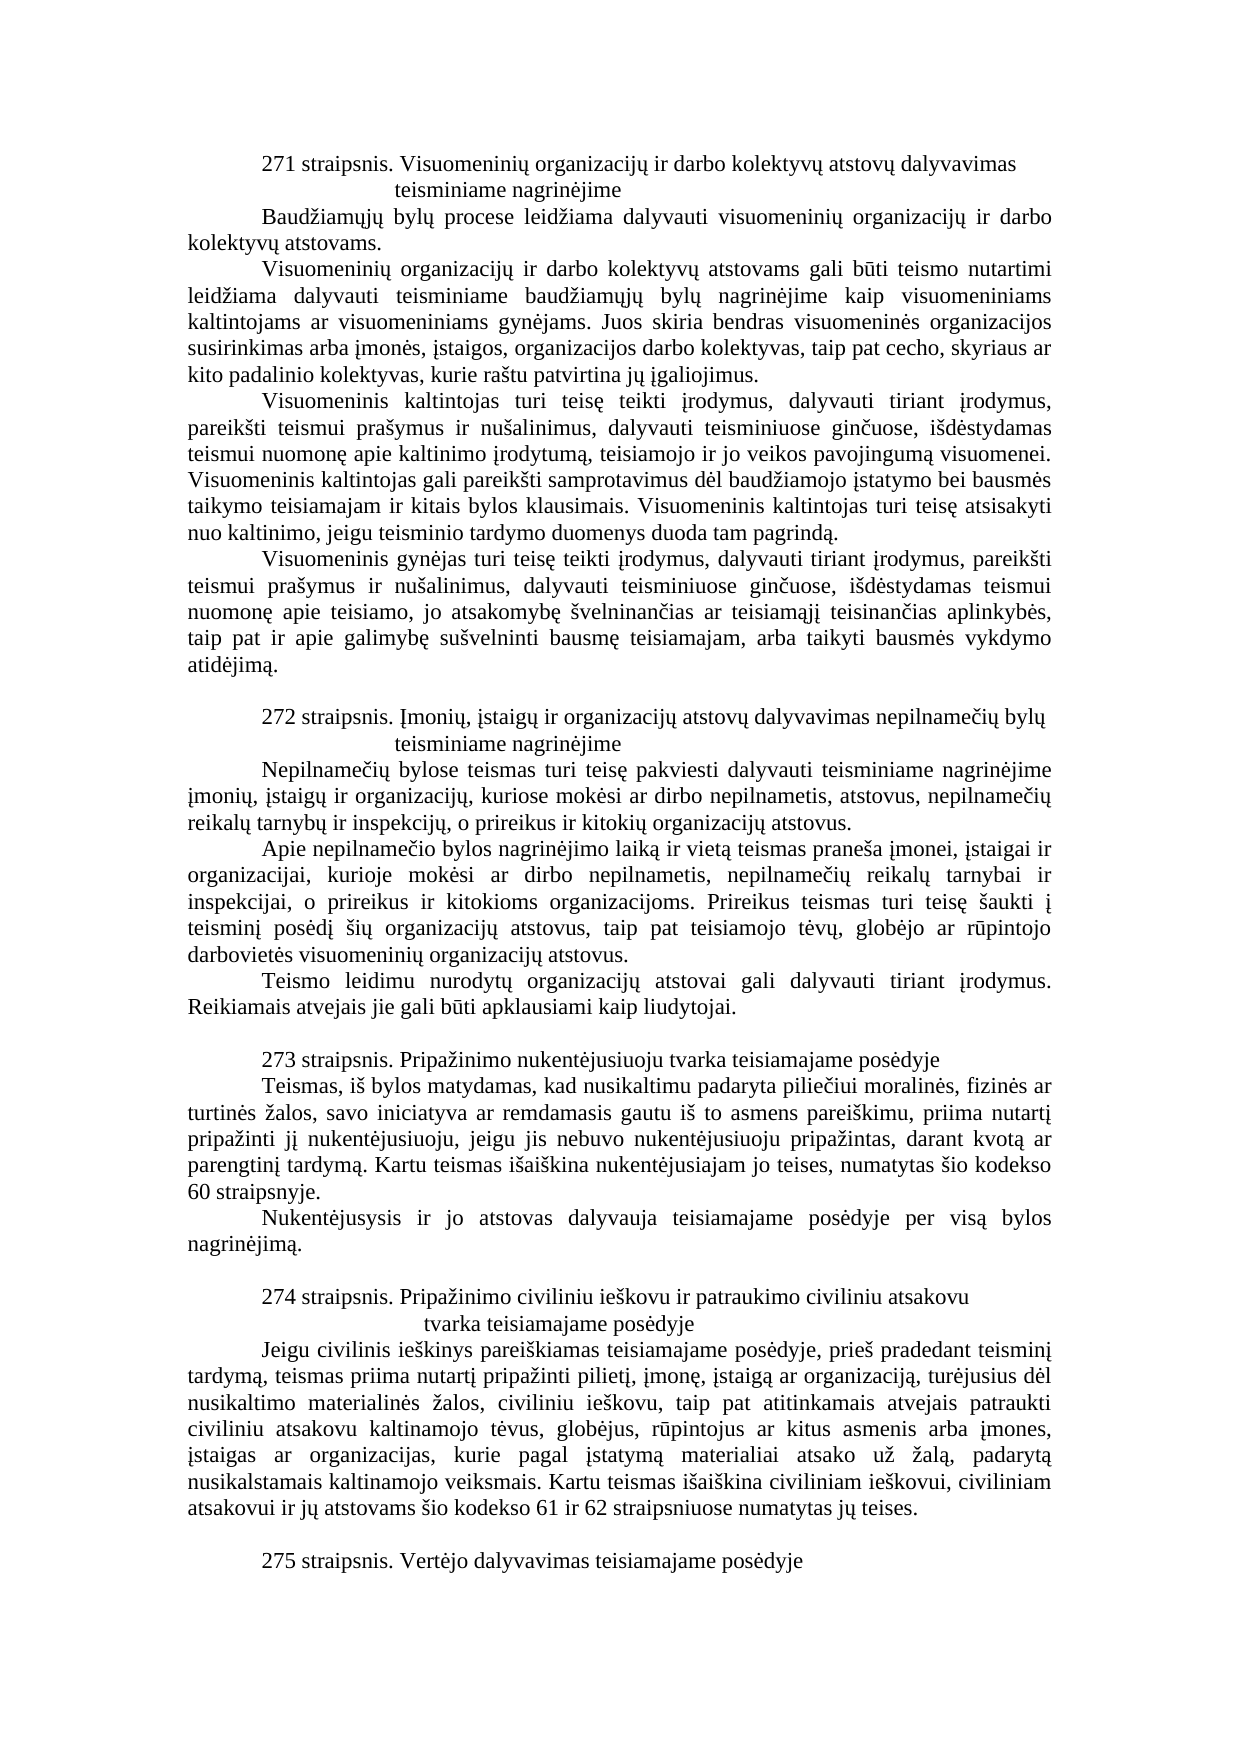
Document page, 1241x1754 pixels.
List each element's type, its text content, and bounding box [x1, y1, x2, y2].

text Teismas, iš bylos matydamas, kad nusikaltimu padaryta piliečiui moralinės, fizinės ar turtinės žalos, savo iniciatyva ar remdamasis gautu iš to asmens pareiškimu, priima nutartį pripažinti jį nukentėjusiuoju, jeigu jis nebuvo nukentėjusiuoju pripažintas, darant kvotą ar parengtinį tardymą. Kartu teismas išaiškina nukentėjusiajam jo teises, numatytas šio kodekso 60 straipsnyje. [187, 1072, 1053, 1204]
text teisminiame nagrinėjime [394, 730, 1053, 756]
text Visuomeninių organizacijų ir darbo kolektyvų atstovams gali būti teismo nutartimi leidžiama dalyvauti teisminiame baudžiamųjų bylų nagrinėjime kaip visuomeniniams kaltintojams ar visuomeniniams gynėjams. Juos skiria bendras visuomeninės organizacijos susirinkimas arba įmonės, įstaigos, organizacijos darbo kolektyvas, taip pat cecho, skyriaus ar kito padalinio kolektyvas, kurie raštu patvirtina jų įgaliojimus. [187, 255, 1053, 387]
text Jeigu civilinis ieškinys pareiškiamas teisiamajame posėdyje, prieš pradedant teisminį tardymą, teismas priima nutartį pripažinti pilietį, įmonę, įstaigą ar organizaciją, turėjusius dėl nusikaltimo materialinės žalos, civiliniu ieškovu, taip pat atitinkamais atvejais patraukti civiliniu atsakovu kaltinamojo tėvus, globėjus, rūpintojus ar kitus asmenis arba įmones, įstaigas ar organizacijas, kurie pagal įstatymą materialiai atsako už žalą, padarytą nusikalstamais kaltinamojo veiksmais. Kartu teismas išaiškina civiliniam ieškovui, civiliniam atsakovui ir jų atstovams šio kodekso 61 ir 62 straipsniuose numatytas jų teises. [187, 1336, 1053, 1520]
text Teismo leidimu nurodytų organizacijų atstovai gali dalyvauti tiriant įrodymus. Reikiamais atvejais jie gali būti apklausiami kaip liudytojai. [187, 967, 1053, 1020]
text 272 straipsnis. Įmonių, įstaigų ir organizacijų atstovų dalyvavimas nepilnamečių bylų [261, 703, 1053, 730]
text Apie nepilnamečio bylos nagrinėjimo laiką ir vietą teismas praneša įmonei, įstaigai ir organizacijai, kurioje mokėsi ar dirbo nepilnametis, nepilnamečių reikalų tarnybai ir inspekcijai, o prireikus ir kitokioms organizacijoms. Prireikus teismas turi teisę šaukti į teisminį posėdį šių organizacijų atstovus, taip pat teisiamojo tėvų, globėjo ar rūpintojo darbovietės visuomeninių organizacijų atstovus. [187, 835, 1053, 967]
text Nepilnamečių bylose teismas turi teisę pakviesti dalyvauti teisminiame nagrinėjime įmonių, įstaigų ir organizacijų, kuriose mokėsi ar dirbo nepilnametis, atstovus, nepilnamečių reikalų tarnybų ir inspekcijų, o prireikus ir kitokių organizacijų atstovus. [187, 756, 1053, 835]
text 271 straipsnis. Visuomeninių organizacijų ir darbo kolektyvų atstovų dalyvavimas [261, 150, 1053, 176]
text 275 straipsnis. Vertėjo dalyvavimas teisiamajame posėdyje [261, 1547, 1053, 1573]
text Baudžiamųjų bylų procese leidžiama dalyvauti visuomeninių organizacijų ir darbo kolektyvų atstovams. [187, 203, 1053, 255]
text Visuomeninis kaltintojas turi teisę teikti įrodymus, dalyvauti tiriant įrodymus, pareikšti teismui prašymus ir nušalinimus, dalyvauti teisminiuose ginčuose, išdėstydamas teismui nuomonę apie kaltinimo įrodytumą, teisiamojo ir jo veikos pavojingumą visuomenei. Visuomeninis kaltintojas gali pareikšti samprotavimus dėl baudžiamojo įstatymo bei bausmės taikymo teisiamajam ir kitais bylos klausimais. Visuomeninis kaltintojas turi teisę atsisakyti nuo kaltinimo, jeigu teisminio tardymo duomenys duoda tam pagrindą. [187, 387, 1053, 545]
text 273 straipsnis. Pripažinimo nukentėjusiuoju tvarka teisiamajame posėdyje [187, 1046, 1053, 1072]
text 274 straipsnis. Pripažinimo civiliniu ieškovu ir patraukimo civiliniu atsakovu [261, 1283, 1053, 1309]
text Visuomeninis gynėjas turi teisę teikti įrodymus, dalyvauti tiriant įrodymus, pareikšti teismui prašymus ir nušalinimus, dalyvauti teisminiuose ginčuose, išdėstydamas teismui nuomonę apie teisiamo, jo atsakomybę švelninančias ar teisiamąjį teisinančias aplinkybės, taip pat ir apie galimybę sušvelninti bausmę teisiamajam, arba taikyti bausmės vykdymo atidėjimą. [187, 545, 1053, 677]
text teisminiame nagrinėjime [379, 176, 1053, 203]
text Nukentėjusysis ir jo atstovas dalyvauja teisiamajame posėdyje per visą bylos nagrinėjimą. [187, 1204, 1053, 1257]
text tvarka teisiamajame posėdyje [379, 1309, 1053, 1336]
